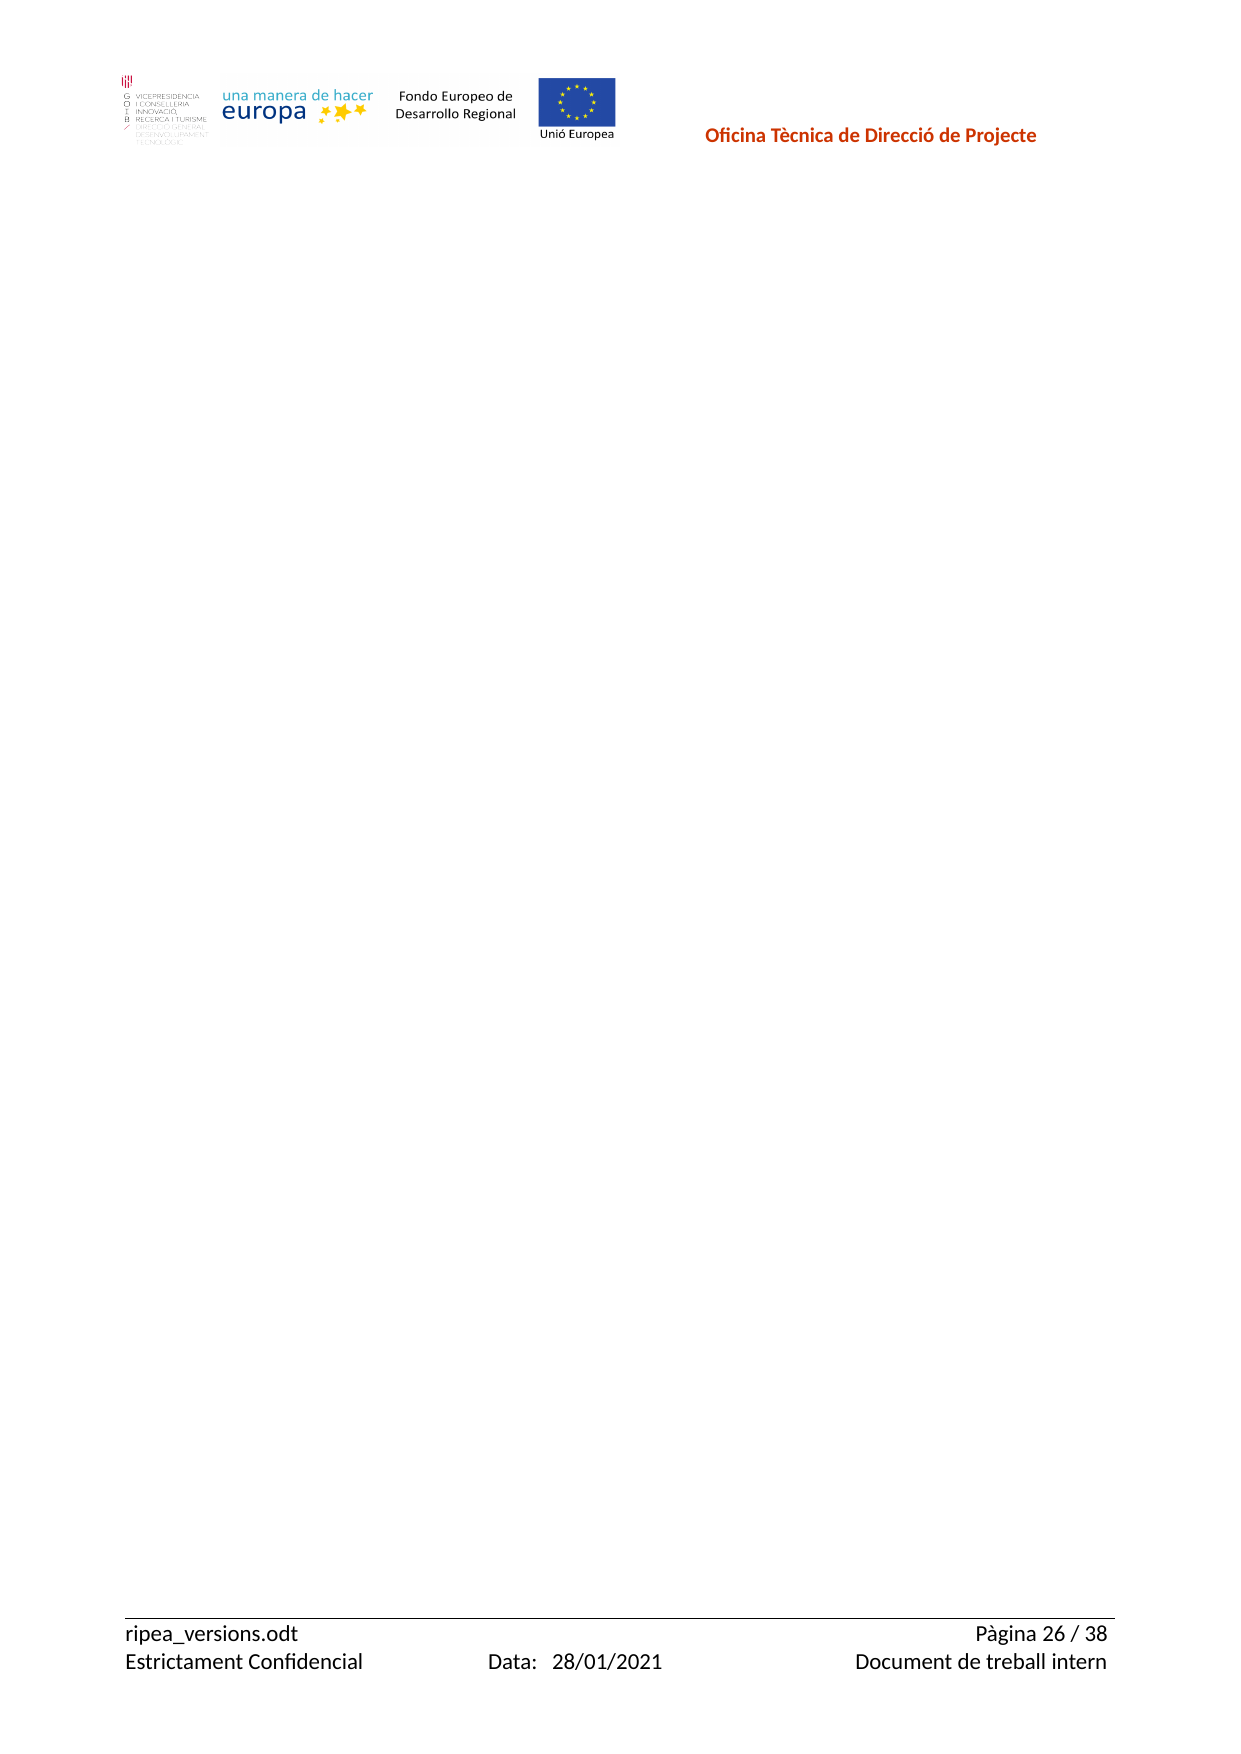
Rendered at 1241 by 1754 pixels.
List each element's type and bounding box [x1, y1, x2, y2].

picture [219, 73, 621, 147]
picture [118, 73, 213, 147]
